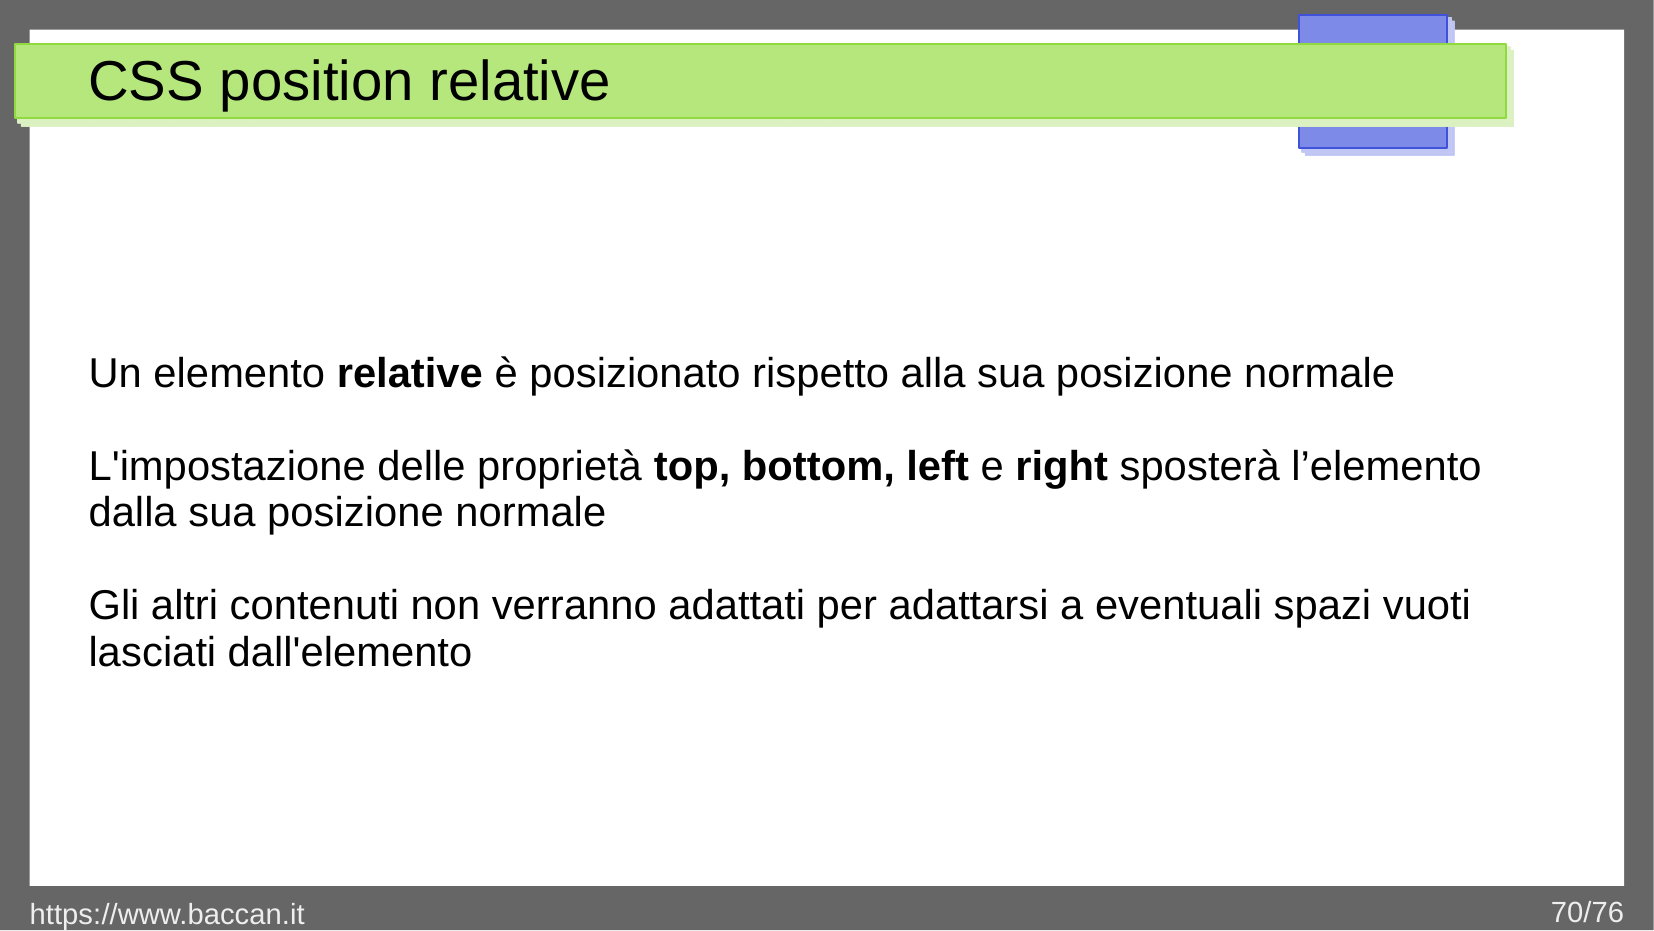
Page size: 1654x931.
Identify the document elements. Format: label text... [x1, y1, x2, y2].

title CSS position relative [88, 44, 1506, 119]
text_box Un elemento relative è posizionato rispetto alla sua posizione normale L'impostazione delle proprietà top, bottom, left e right sposterà l’elemento dalla sua posizione normale Gli altri contenuti non verranno adattati per adattarsi a eventuali spazi vuoti lasciati dall'elemento [88, 186, 1565, 838]
